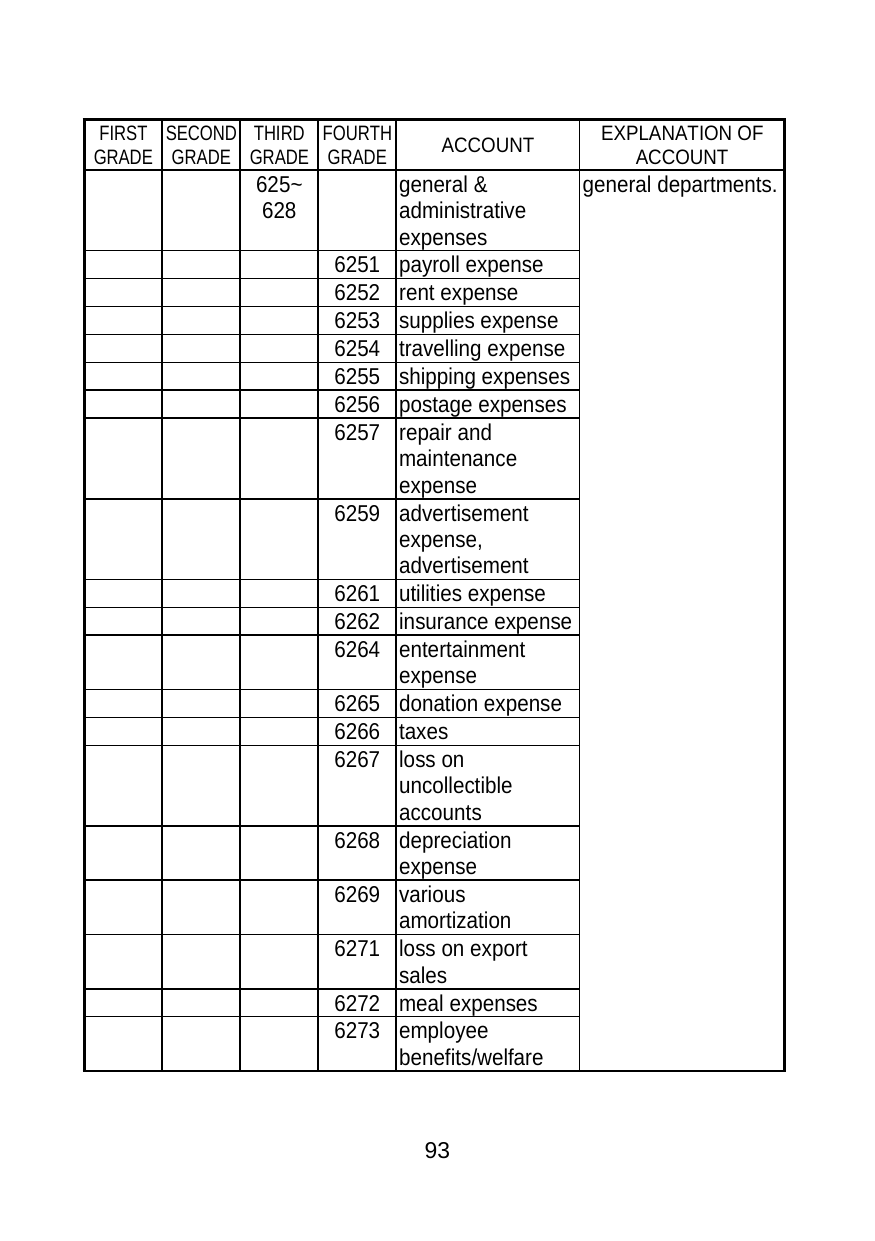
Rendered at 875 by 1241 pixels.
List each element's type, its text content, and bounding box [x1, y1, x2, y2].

table_cell loss on export sales [397, 935, 579, 988]
table_cell 6266 [319, 718, 395, 744]
table_cell [163, 990, 239, 1016]
table_cell [241, 718, 317, 744]
table_cell 6264 [319, 636, 395, 689]
table_cell supplies expense [397, 307, 579, 333]
table_cell 6261 [319, 580, 395, 606]
table_cell 6272 [319, 990, 395, 1016]
table_cell [241, 746, 317, 825]
table_cell [241, 391, 317, 417]
table_cell [163, 881, 239, 934]
table_cell [86, 500, 161, 578]
table_cell 6254 [319, 335, 395, 361]
table_cell [241, 608, 317, 634]
table_cell repair and maintenance expense [397, 419, 579, 498]
table_header EXPLANATION OF aCCOUNT [580, 121, 783, 169]
table_cell rent expense [397, 279, 579, 306]
table_cell postage expenses [397, 391, 579, 417]
table_cell [163, 363, 239, 389]
table_cell [163, 391, 239, 417]
table_cell insurance expense [397, 608, 579, 634]
table_cell general & administrative expenses [397, 171, 579, 250]
table_cell donation expense [397, 690, 579, 717]
table_cell [241, 335, 317, 361]
table_cell 6262 [319, 608, 395, 634]
table_cell [86, 391, 161, 417]
table_cell [86, 307, 161, 333]
table_cell 625~ 628 [241, 171, 317, 250]
table_cell [163, 690, 239, 717]
table_cell [163, 746, 239, 825]
table_cell [163, 935, 239, 988]
table_cell [163, 827, 239, 879]
table_header first grade [86, 121, 161, 169]
table_cell [241, 1017, 317, 1070]
table_cell entertainment expense [397, 636, 579, 689]
table_cell taxes [397, 718, 579, 744]
table_cell 6255 [319, 363, 395, 389]
table_cell [241, 881, 317, 934]
table_cell [86, 251, 161, 278]
table_cell meal expenses [397, 990, 579, 1016]
table_cell [86, 335, 161, 361]
table_header FOURTH grade [319, 121, 395, 169]
table_cell [86, 746, 161, 825]
table_cell 6273 [319, 1017, 395, 1070]
table_cell [86, 363, 161, 389]
table_cell [163, 419, 239, 498]
table_cell [163, 1017, 239, 1070]
table_cell [241, 251, 317, 278]
table_cell [86, 881, 161, 934]
table_cell 6265 [319, 690, 395, 717]
table_cell depreciation expense [397, 827, 579, 879]
table_cell [163, 580, 239, 606]
table_cell [241, 636, 317, 689]
table_cell [86, 827, 161, 879]
table_cell loss on uncollectible accounts [397, 746, 579, 825]
table_cell 6253 [319, 307, 395, 333]
table_cell [163, 279, 239, 306]
table_cell [86, 580, 161, 606]
table_cell [163, 251, 239, 278]
table_cell 6257 [319, 419, 395, 498]
table_header account [397, 121, 579, 169]
table_cell [86, 1017, 161, 1070]
table_cell utilities expense [397, 580, 579, 606]
table_cell various amortization [397, 881, 579, 934]
table_cell 6256 [319, 391, 395, 417]
table_cell 6271 [319, 935, 395, 988]
table_cell [241, 500, 317, 578]
table_cell 6268 [319, 827, 395, 879]
table_cell [163, 307, 239, 333]
table_cell general departments. [580, 171, 783, 1070]
table_cell [163, 335, 239, 361]
table_cell [241, 990, 317, 1016]
table_cell 6251 [319, 251, 395, 278]
table_cell [86, 636, 161, 689]
table_cell [241, 307, 317, 333]
table_cell [241, 935, 317, 988]
table_cell payroll expense [397, 251, 579, 278]
table_cell [86, 171, 161, 250]
table_cell 6252 [319, 279, 395, 306]
table_cell [163, 608, 239, 634]
table_cell [163, 718, 239, 744]
table_cell [241, 363, 317, 389]
table_cell 6269 [319, 881, 395, 934]
table_cell shipping expenses [397, 363, 579, 389]
table_cell [86, 419, 161, 498]
table_cell [319, 171, 395, 250]
table_header THIRD grade [241, 121, 317, 169]
table_cell [86, 690, 161, 717]
table_cell [241, 827, 317, 879]
table_cell [86, 718, 161, 744]
table_cell [241, 580, 317, 606]
table_cell [86, 990, 161, 1016]
table_cell [86, 935, 161, 988]
table_cell [86, 279, 161, 306]
table_cell travelling expense [397, 335, 579, 361]
table_cell employee benefits/welfare [397, 1017, 579, 1070]
table_cell [163, 171, 239, 250]
table_cell 6267 [319, 746, 395, 825]
table_cell [241, 419, 317, 498]
table_cell [241, 279, 317, 306]
table_cell [163, 636, 239, 689]
table_cell advertisement expense, advertisement [397, 500, 579, 578]
table_cell 6259 [319, 500, 395, 578]
table_cell [86, 608, 161, 634]
table_cell [163, 500, 239, 578]
table_cell [241, 690, 317, 717]
table_header seCOND grade [163, 121, 239, 169]
